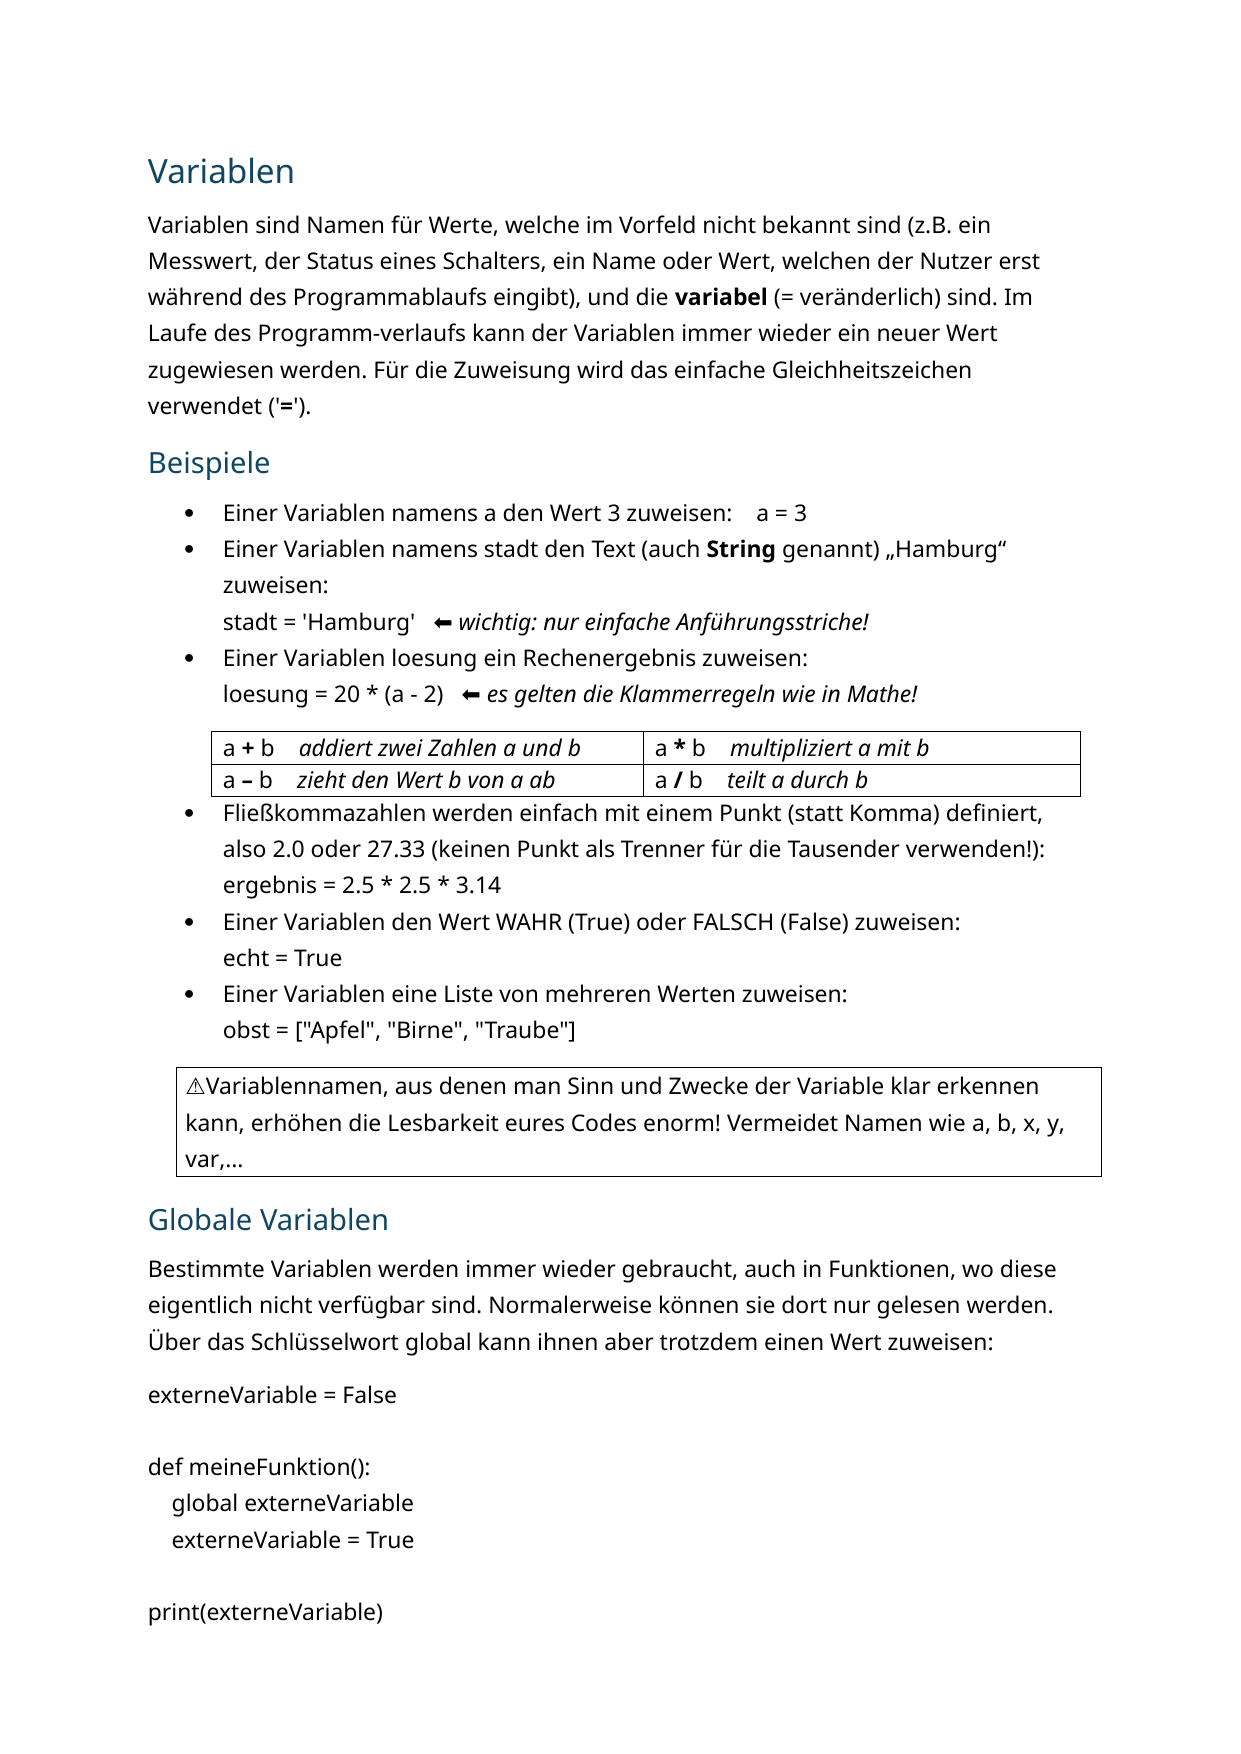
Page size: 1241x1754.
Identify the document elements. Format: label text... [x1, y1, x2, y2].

list Einer Variablen den Wert WAHR (True) oder FALSCH (False) zuweisen: echt = True [185, 906, 1093, 973]
table_cell a – b zieht den Wert b von a ab [212, 765, 643, 796]
table_header a * b multipliziert a mit b [644, 732, 1080, 763]
subtitle Beispiele [148, 443, 1093, 482]
list Einer Variablen eine Liste von mehreren Werten zuweisen: obst = ["Apfel", "Birne", "Traube"] [185, 978, 1093, 1046]
text Variablen sind Namen für Werte, welche im Vorfeld nicht bekannt sind (z.B. ein Messwert, der Status eines Schalters, ein Name oder Wert, welchen der Nutzer erst während des Programmablaufs eingibt), und die variabel (= veränderlich) sind. Im Laufe des Programm-verlaufs kann der Variablen immer wieder ein neuer Wert zugewiesen werden. Für die Zuweisung wird das einfache Gleichheitszeichen verwendet ('='). [148, 208, 1093, 421]
list Einer Variablen namens a den Wert 3 zuweisen: a = 3 [185, 497, 1093, 528]
text externeVariable = False def meineFunktion(): global externeVariable externeVariable = True print(externeVariable) [148, 1378, 1093, 1627]
list Einer Variablen namens stadt den Text (auch String genannt) „Hamburg“ zuweisen: stadt = 'Hamburg' ⬅️ wichtig: nur einfache Anführungsstriche! [185, 533, 1093, 637]
list Fließkommazahlen werden einfach mit einem Punkt (statt Komma) definiert, also 2.0 oder 27.33 (keinen Punkt als Trenner für die Tausender verwenden!): ergebnis = 2.5 * 2.5 * 3.14 [185, 797, 1093, 901]
text ⚠️Variablennamen, aus denen man Sinn und Zwecke der Variable klar erkennen kann, erhöhen die Lesbarkeit eures Codes enorm! Vermeidet Namen wie a, b, x, y, var,… [177, 1068, 1101, 1176]
list Einer Variablen loesung ein Rechenergebnis zuweisen: loesung = 20 * (a - 2) ⬅️ es gelten die Klammerregeln wie in Mathe! [185, 642, 1093, 709]
subtitle Globale Variablen [148, 1199, 1093, 1238]
subtitle Variablen [148, 148, 1093, 193]
table_cell a / b teilt a durch b [644, 765, 1080, 796]
table_header a + b addiert zwei Zahlen a und b [212, 732, 643, 763]
text Bestimmte Variablen werden immer wieder gebraucht, auch in Funktionen, wo diese eigentlich nicht verfügbar sind. Normalerweise können sie dort nur gelesen werden. Über das Schlüsselwort global kann ihnen aber trotzdem einen Wert zuweisen: [148, 1253, 1093, 1357]
